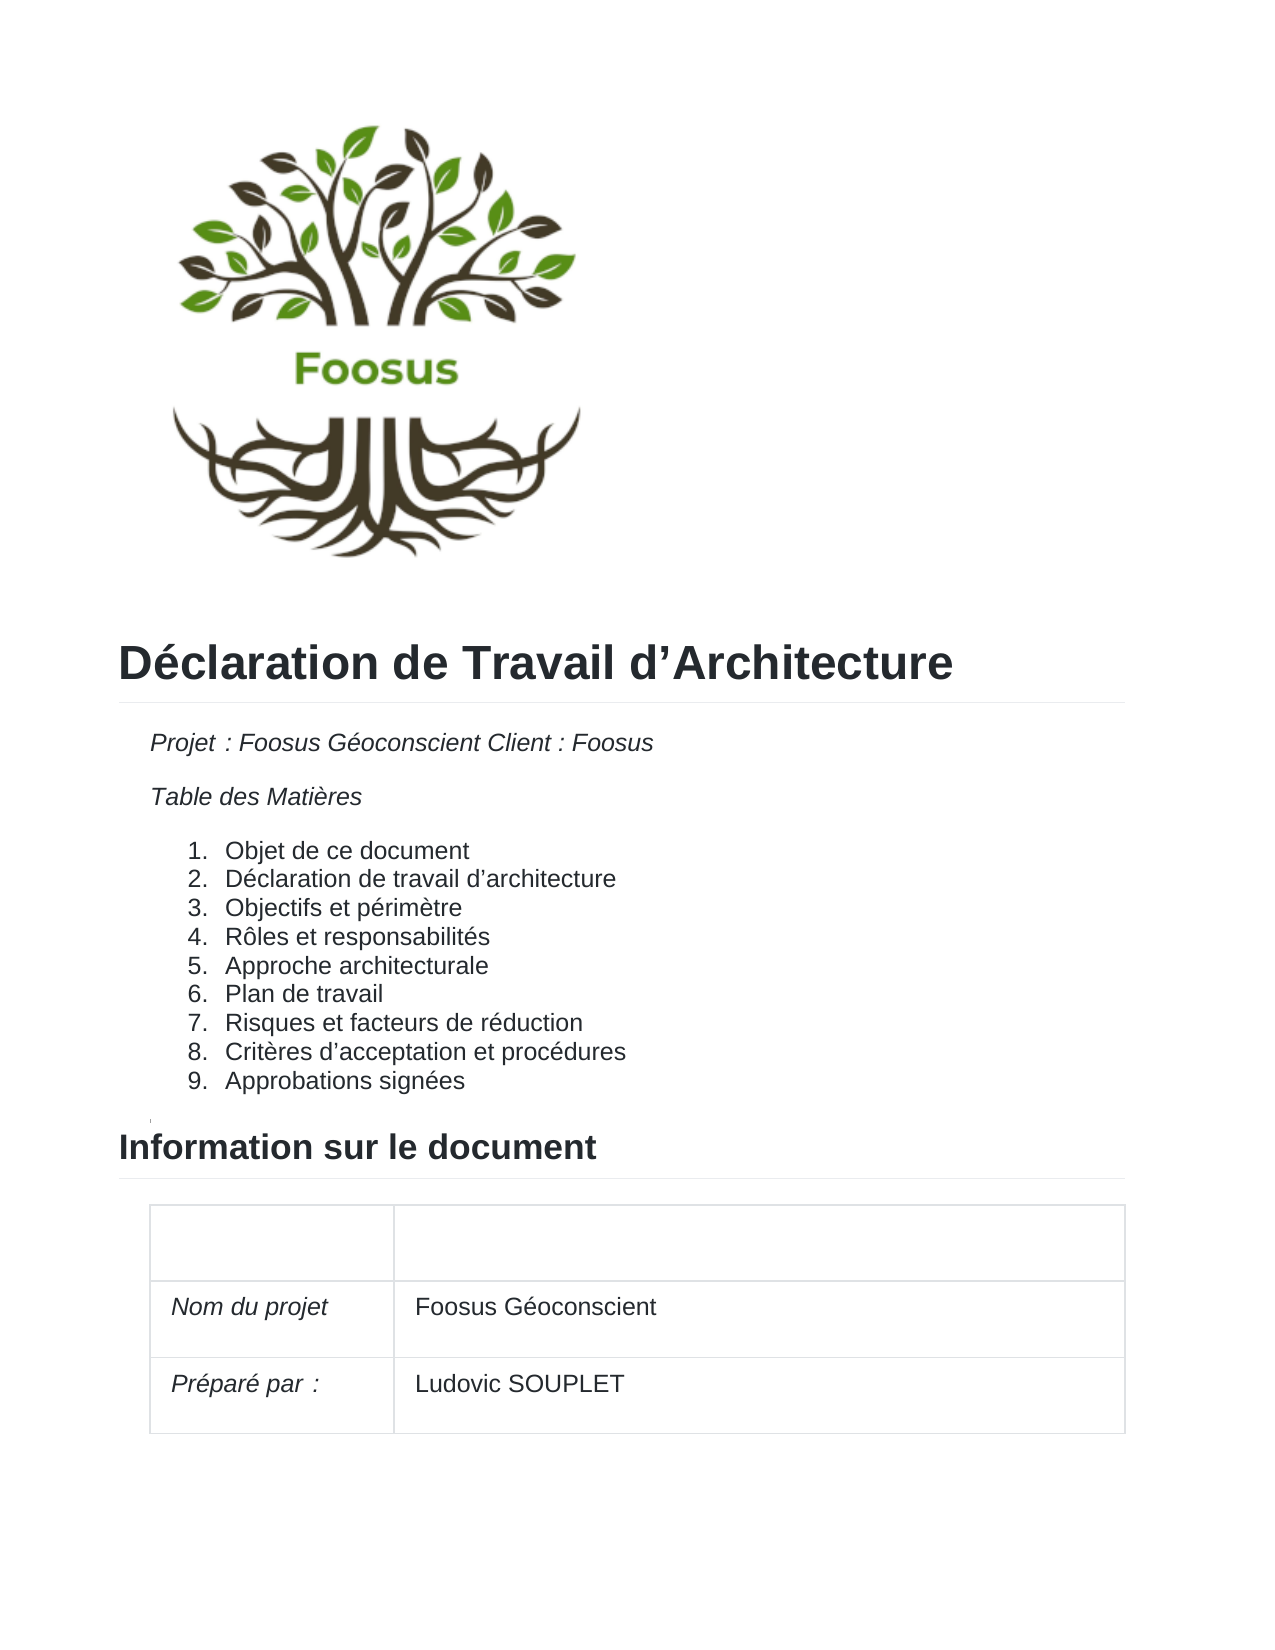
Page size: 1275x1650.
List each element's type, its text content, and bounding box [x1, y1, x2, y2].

list Déclaration de travail d’architecture [187, 864, 1125, 893]
table_cell Nom du projet [151, 1282, 393, 1357]
list Approche architecturale [187, 951, 1125, 979]
table_header [395, 1206, 1124, 1280]
list Plan de travail [187, 979, 1125, 1008]
subtitle Information sur le document [119, 1127, 1125, 1178]
list Risques et facteurs de réduction [187, 1008, 1125, 1037]
table_cell Foosus Géoconscient [395, 1282, 1124, 1357]
table_cell Préparé par : [151, 1358, 393, 1433]
table_cell Ludovic SOUPLET [395, 1358, 1124, 1433]
list Rôles et responsabilités [187, 922, 1125, 951]
subtitle Déclaration de Travail d’Architecture [119, 634, 1125, 702]
list Objet de ce document [187, 836, 1125, 864]
text Table des Matières [150, 782, 1125, 811]
list Objectifs et périmètre [187, 893, 1125, 922]
list Approbations signées [187, 1066, 1125, 1094]
text Projet : Foosus Géoconscient Client : Foosus [150, 728, 1125, 757]
list Critères d’acceptation et procédures [187, 1037, 1125, 1066]
table_header [151, 1206, 393, 1280]
